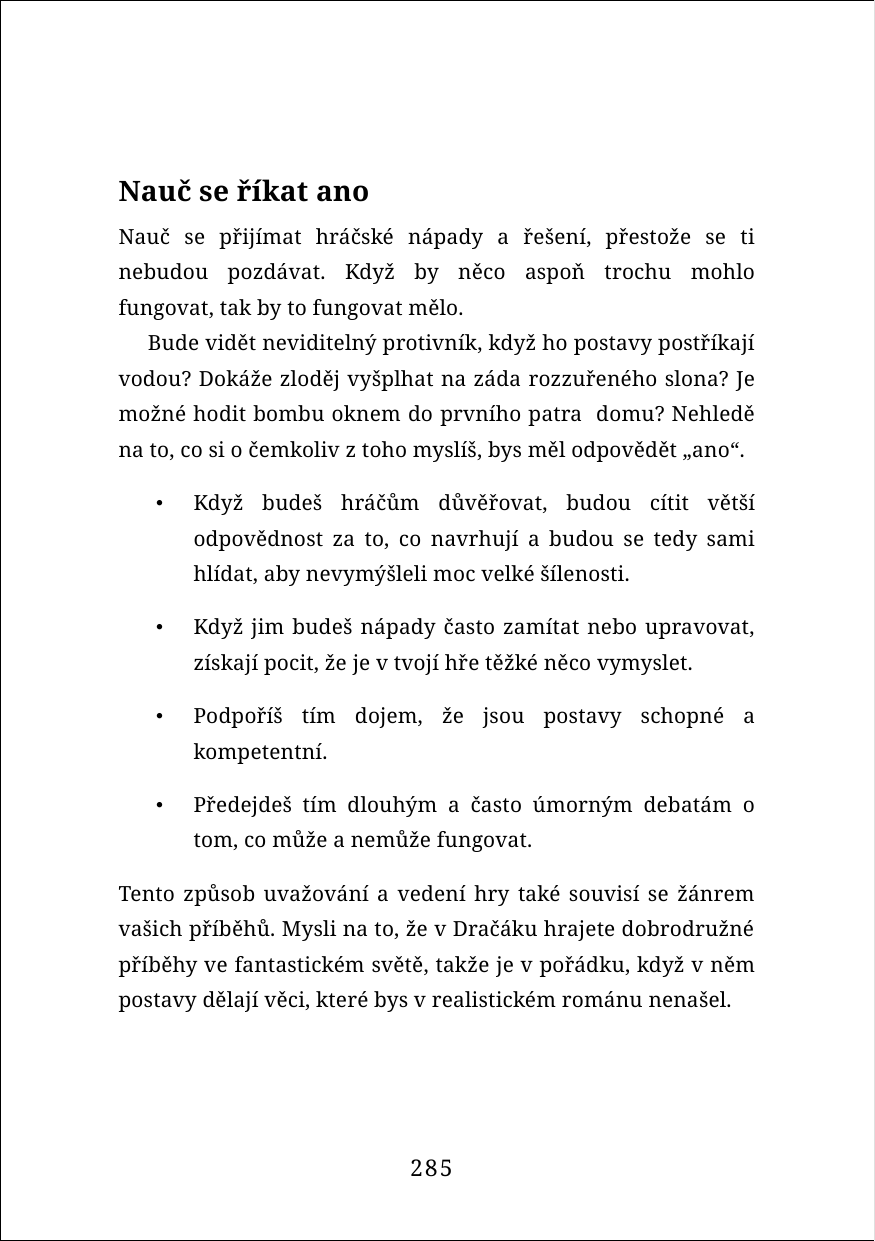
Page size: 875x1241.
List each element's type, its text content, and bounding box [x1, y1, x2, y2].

text Tento způsob uvažování a vedení hry také souvisí se žánrem vašich příběhů. Mysli na to, že v Dračáku hrajete dobrodružné příběhy ve fantastickém světě, takže je v pořádku, když v něm postavy dělají věci, které bys v realistickém románu nenašel. [118, 879, 756, 1014]
text Nauč se přijímat hráčské nápady a řešení, přestože se ti nebudou pozdávat. Když by něco aspoň trochu mohlo fungovat, tak by to fungovat mělo. Bude vidět neviditelný protivník, když ho postavy postříkají vodou? Dokáže zloděj vyšplhat na záda rozzuřeného slona? Je možné hodit bombu oknem do prvního patra domu? Nehledě na to, co si o čemkoliv z toho myslíš, bys měl odpovědět „ano“. [118, 222, 756, 463]
list Předejdeš tím dlouhým a často úmorným debatám o tom, co může a nemůže fungovat. [156, 790, 756, 854]
list Když budeš hráčům důvěřovat, budou cítit větší odpovědnost za to, co navrhují a budou se tedy sami hlídat, aby nevymýšleli moc velké šílenosti. [156, 488, 756, 588]
subtitle Nauč se říkat ano [118, 172, 756, 210]
list Když jim budeš nápady často zamítat nebo upravovat, získají pocit, že je v tvojí hře těžké něco vymyslet. [156, 612, 756, 676]
list Podpoříš tím dojem, že jsou postavy schopné a kompetentní. [156, 701, 756, 765]
